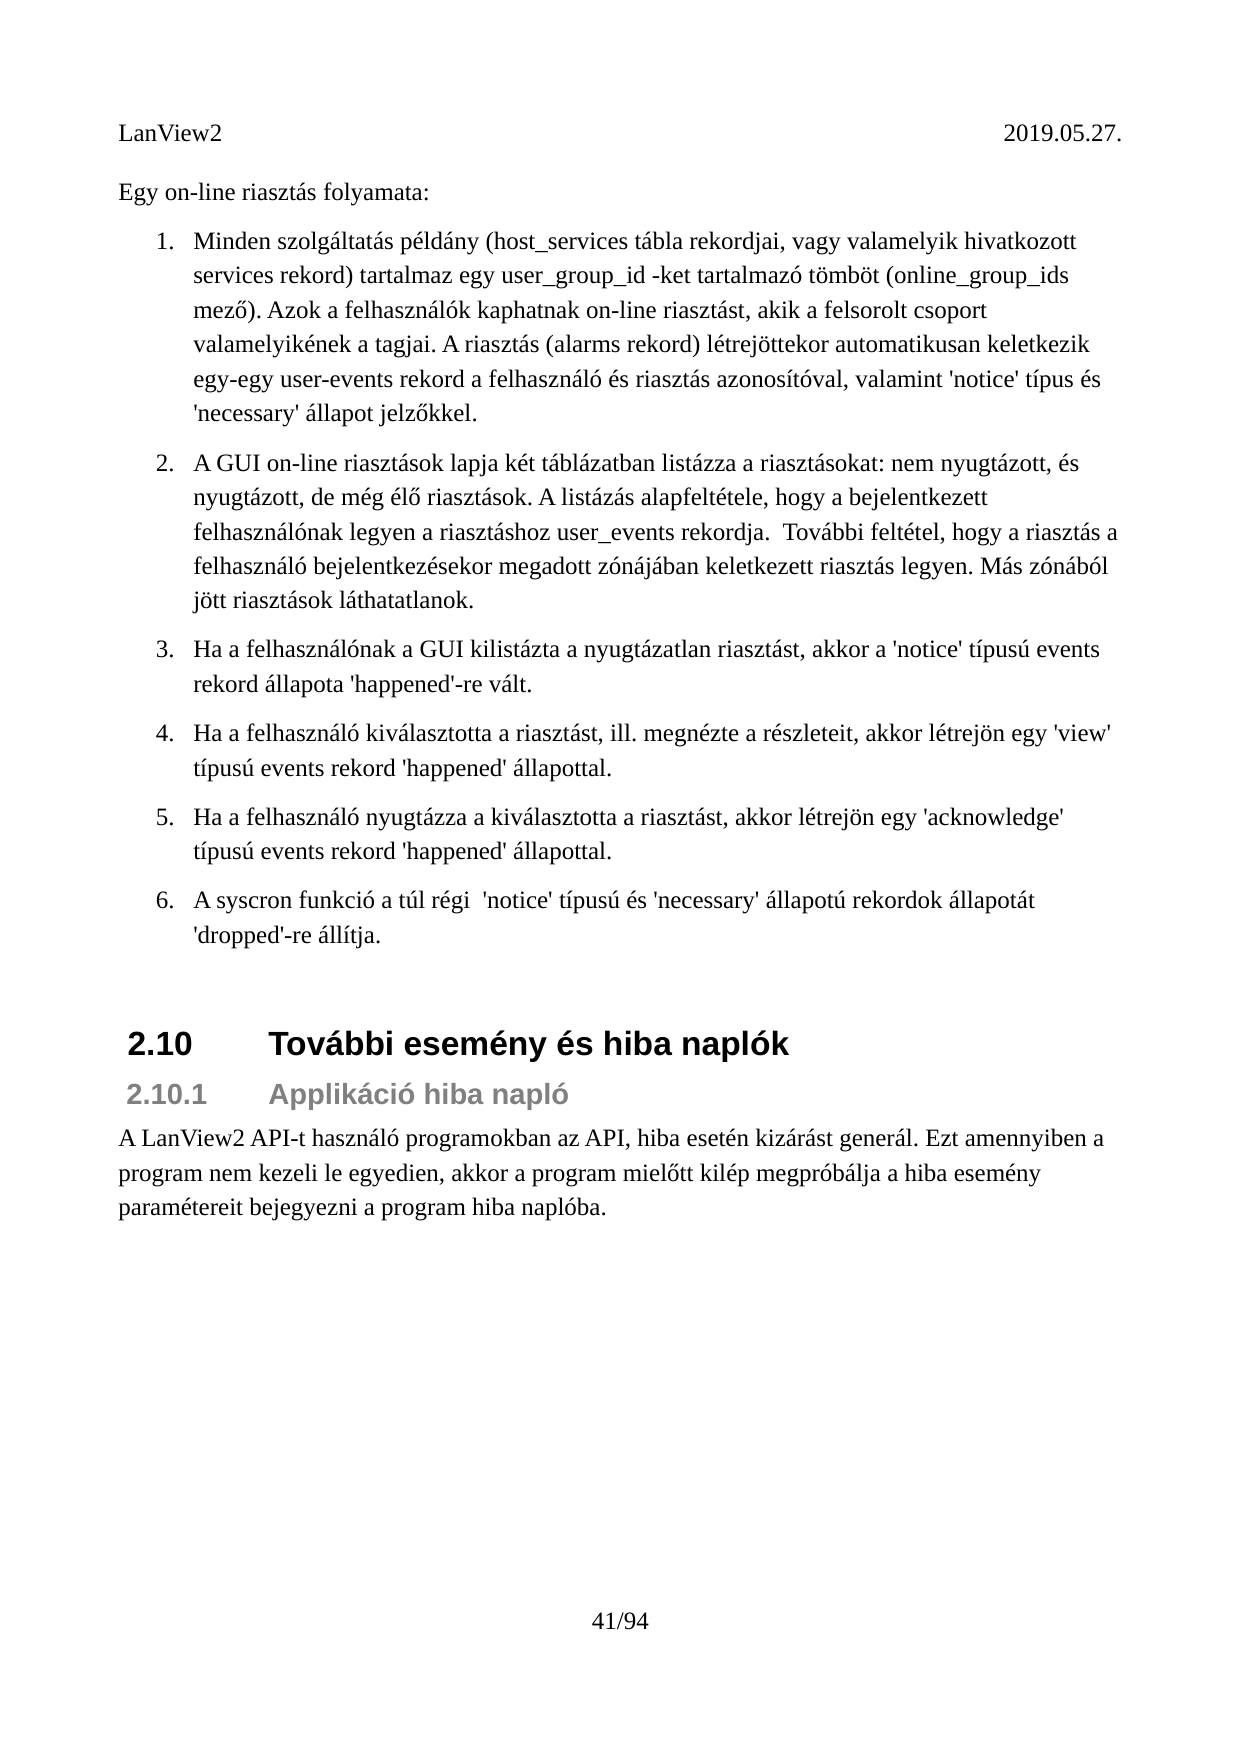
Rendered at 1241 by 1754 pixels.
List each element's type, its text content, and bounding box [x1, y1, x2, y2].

list Ha a felhasználó nyugtázza a kiválasztotta a riasztást, akkor létrejön egy 'acknowledge' típusú events rekord 'happened' állapottal. [156, 802, 1122, 865]
list Ha a felhasználó kiválasztotta a riasztást, ill. megnézte a részleteit, akkor létrejön egy 'view' típusú events rekord 'happened' állapottal. [156, 718, 1122, 781]
text Egy on-line riasztás folyamata: [118, 177, 1122, 206]
list Ha a felhasználónak a GUI kilistázta a nyugtázatlan riasztást, akkor a 'notice' típusú events rekord állapota 'happened'-re vált. [156, 634, 1122, 698]
subtitle További esemény és hiba naplók [118, 1024, 1122, 1063]
list A GUI on-line riasztások lapja két táblázatban listázza a riasztásokat: nem nyugtázott, és nyugtázott, de még élő riasztások. A listázás alapfeltétele, hogy a bejelentkezett felhasználónak legyen a riasztáshoz user_events rekordja. További feltétel, hogy a riasztás a felhasználó bejelentkezésekor megadott zónájában keletkezett riasztás legyen. Más zónából jött riasztások láthatatlanok. [156, 448, 1122, 614]
text A LanView2 API-t használó programokban az API, hiba esetén kizárást generál. Ezt amennyiben a program nem kezeli le egyedien, akkor a program mielőtt kilép megpróbálja a hiba esemény paramétereit bejegyezni a program hiba naplóba. [118, 1123, 1122, 1221]
subtitle Applikáció hiba napló [118, 1077, 1122, 1111]
list Minden szolgáltatás példány (host_services tábla rekordjai, vagy valamelyik hivatkozott services rekord) tartalmaz egy user_group_id -ket tartalmazó tömböt (online_group_ids mező). Azok a felhasználók kaphatnak on-line riasztást, akik a felsorolt csoport valamelyikének a tagjai. A riasztás (alarms rekord) létrejöttekor automatikusan keletkezik egy-egy user-events rekord a felhasználó és riasztás azonosítóval, valamint 'notice' típus és 'necessary' állapot jelzőkkel. [156, 226, 1122, 427]
list A syscron funkció a túl régi 'notice' típusú és 'necessary' állapotú rekordok állapotát 'dropped'-re állítja. [156, 885, 1122, 948]
